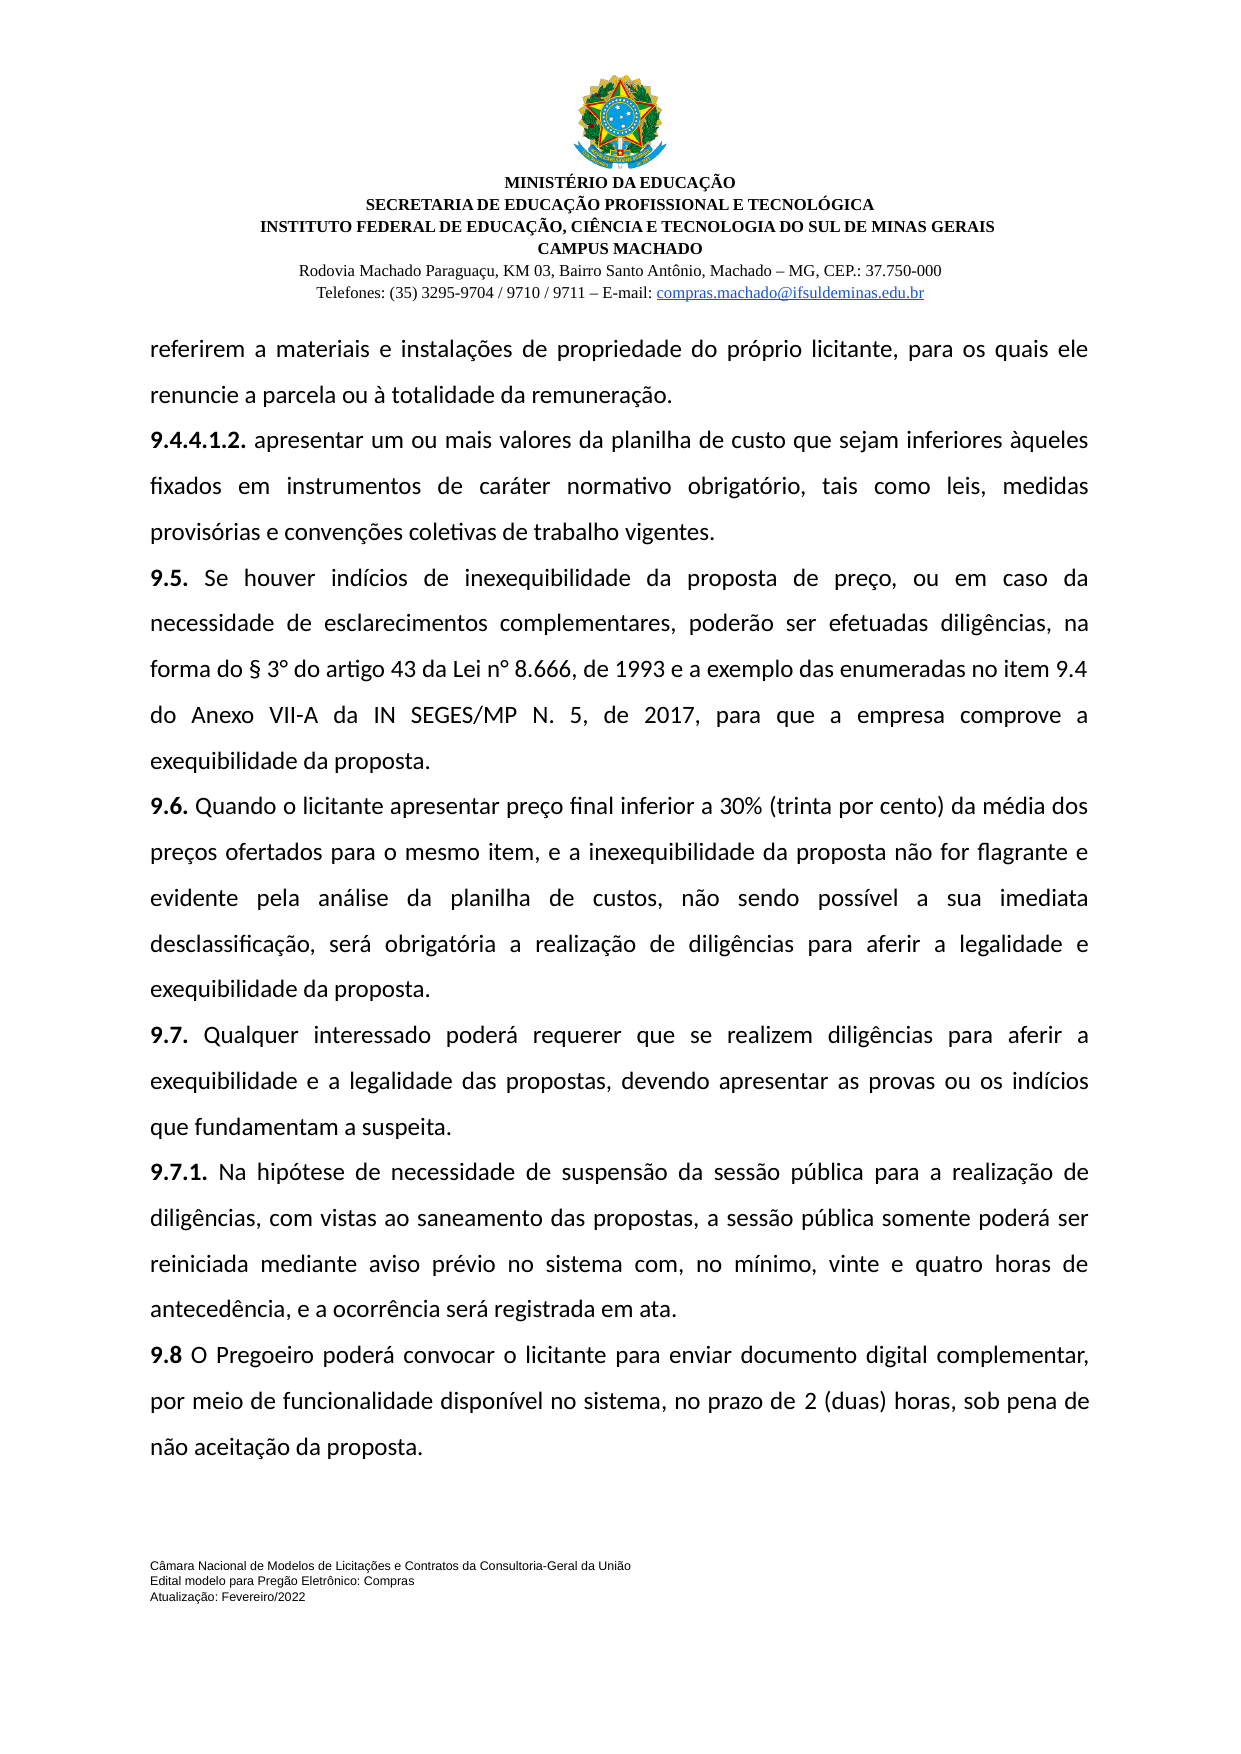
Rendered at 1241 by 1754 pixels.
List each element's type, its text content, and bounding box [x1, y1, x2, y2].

picture [573, 75, 667, 169]
text referirem a materiais e instalações de propriedade do próprio licitante, para os quais ele renuncie a parcela ou à totalidade da remuneração. [150, 333, 1090, 409]
text 9.8 O Pregoeiro poderá convocar o licitante para enviar documento digital complementar, por meio de funcionalidade disponível no sistema, no prazo de 2 (duas) horas, sob pena de não aceitação da proposta. [150, 1339, 1090, 1461]
picture [613, 164, 628, 169]
picture [639, 150, 650, 156]
text 9.7. Qualquer interessado poderá requerer que se realizem diligências para aferir a exequibilidade e a legalidade das propostas, devendo apresentar as provas ou os indícios que fundamentam a suspeita. [150, 1019, 1090, 1141]
text 9.5. Se houver indícios de inexequibilidade da proposta de preço, ou em caso da necessidade de esclarecimentos complementares, poderão ser efetuadas diligências, na forma do § 3° do artigo 43 da Lei n° 8.666, de 1993 e a exemplo das enumeradas no item 9.4 do Anexo VII-A da IN SEGES/MP N. 5, de 2017, para que a empresa comprove a exequibilidade da proposta. [150, 562, 1090, 775]
text 9.7.1. Na hipótese de necessidade de suspensão da sessão pública para a realização de diligências, com vistas ao saneamento das propostas, a sessão pública somente poderá ser reiniciada mediante aviso prévio no sistema com, no mínimo, vinte e quatro horas de antecedência, e a ocorrência será registrada em ata. [150, 1156, 1090, 1324]
text 9.4.4.1.2. apresentar um ou mais valores da planilha de custo que sejam inferiores àqueles fixados em instrumentos de caráter normativo obrigatório, tais como leis, medidas provisórias e convenções coletivas de trabalho vigentes. [150, 425, 1090, 547]
text 9.6. Quando o licitante apresentar preço final inferior a 30% (trinta por cento) da média dos preços ofertados para o mesmo item, e a inexequibilidade da proposta não for flagrante e evidente pela análise da planilha de custos, não sendo possível a sua imediata desclassificação, será obrigatória a realização de diligências para aferir a legalidade e exequibilidade da proposta. [150, 791, 1090, 1004]
